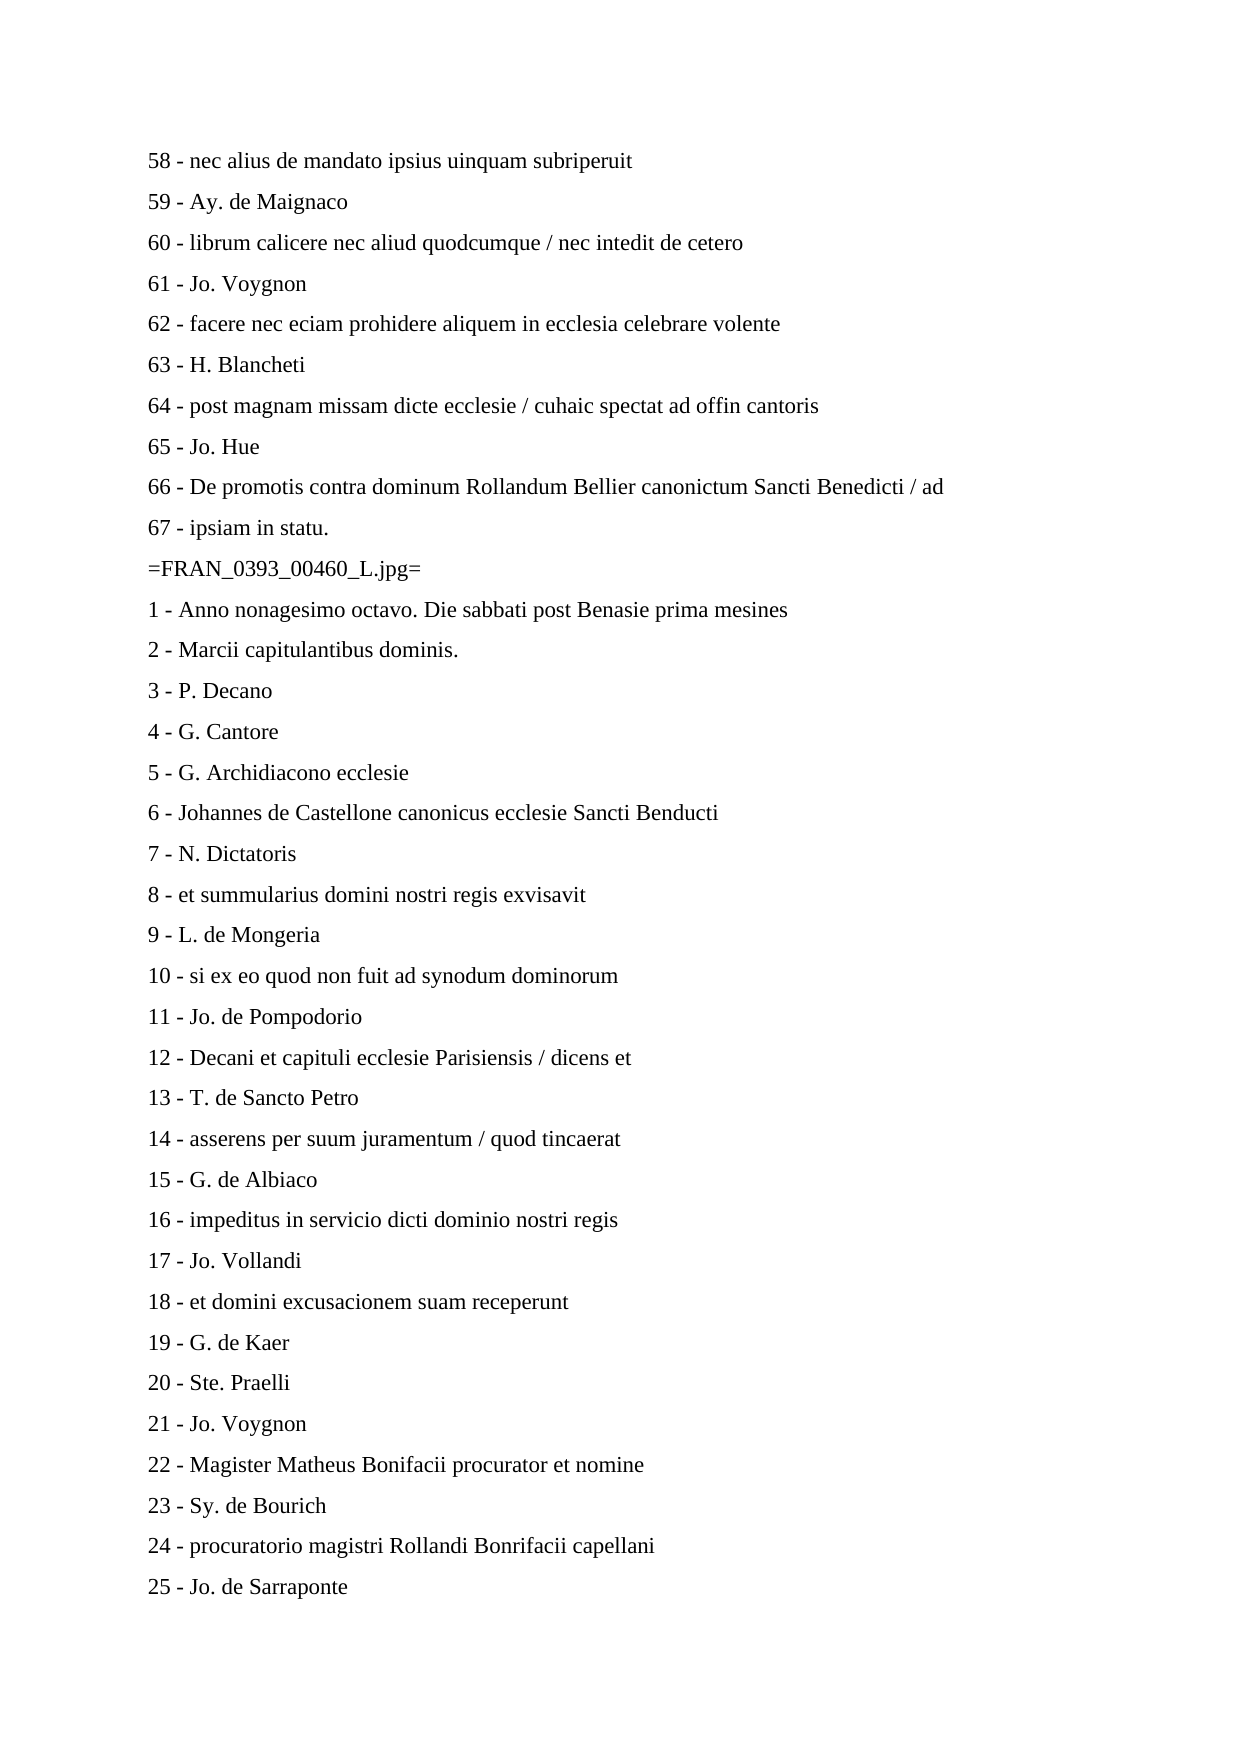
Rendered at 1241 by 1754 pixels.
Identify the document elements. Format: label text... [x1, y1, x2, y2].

text 1 - Anno nonagesimo octavo. Die sabbati post Benasie prima mesines [148, 596, 1093, 622]
text 14 - asserens per suum juramentum / quod tincaerat [148, 1125, 1093, 1151]
text 60 - librum calicere nec aliud quodcumque / nec intedit de cetero [148, 229, 1093, 255]
text 10 - si ex eo quod non fuit ad synodum dominorum [148, 962, 1093, 988]
text 61 - Jo. Voygnon [148, 270, 1093, 296]
text 12 - Decani et capituli ecclesie Parisiensis / dicens et [148, 1044, 1093, 1070]
text 5 - G. Archidiacono ecclesie [148, 758, 1093, 785]
text 11 - Jo. de Pompodorio [148, 1003, 1093, 1029]
text 16 - impeditus in servicio dicti dominio nostri regis [148, 1207, 1093, 1233]
text 20 - Ste. Praelli [148, 1369, 1093, 1396]
text 17 - Jo. Vollandi [148, 1247, 1093, 1274]
text 13 - T. de Sancto Petro [148, 1084, 1093, 1111]
text 19 - G. de Kaer [148, 1329, 1093, 1355]
text 24 - procuratorio magistri Rollandi Bonrifacii capellani [148, 1532, 1093, 1559]
text 67 - ipsiam in statu. [148, 514, 1093, 541]
text 62 - facere nec eciam prohidere aliquem in ecclesia celebrare volente [148, 311, 1093, 337]
text 7 - N. Dictatoris [148, 840, 1093, 866]
text 65 - Jo. Hue [148, 433, 1093, 459]
text 4 - G. Cantore [148, 718, 1093, 744]
text 58 - nec alius de mandato ipsius uinquam subriperuit [148, 148, 1093, 174]
text 59 - Ay. de Maignaco [148, 188, 1093, 215]
text 8 - et summularius domini nostri regis exvisavit [148, 881, 1093, 907]
text 66 - De promotis contra dominum Rollandum Bellier canonictum Sancti Benedicti / ad [148, 473, 1093, 500]
text =FRAN_0393_00460_L.jpg= [148, 555, 1093, 581]
text 25 - Jo. de Sarraponte [148, 1573, 1093, 1599]
text 22 - Magister Matheus Bonifacii procurator et nomine [148, 1451, 1093, 1477]
text 21 - Jo. Voygnon [148, 1410, 1093, 1437]
text 23 - Sy. de Bourich [148, 1492, 1093, 1518]
text 6 - Johannes de Castellone canonicus ecclesie Sancti Benducti [148, 799, 1093, 826]
text 15 - G. de Albiaco [148, 1166, 1093, 1192]
text 9 - L. de Mongeria [148, 921, 1093, 948]
text 63 - H. Blancheti [148, 351, 1093, 378]
text 18 - et domini excusacionem suam receperunt [148, 1288, 1093, 1314]
text 3 - P. Decano [148, 677, 1093, 703]
text 64 - post magnam missam dicte ecclesie / cuhaic spectat ad offin cantoris [148, 392, 1093, 418]
text 2 - Marcii capitulantibus dominis. [148, 636, 1093, 663]
